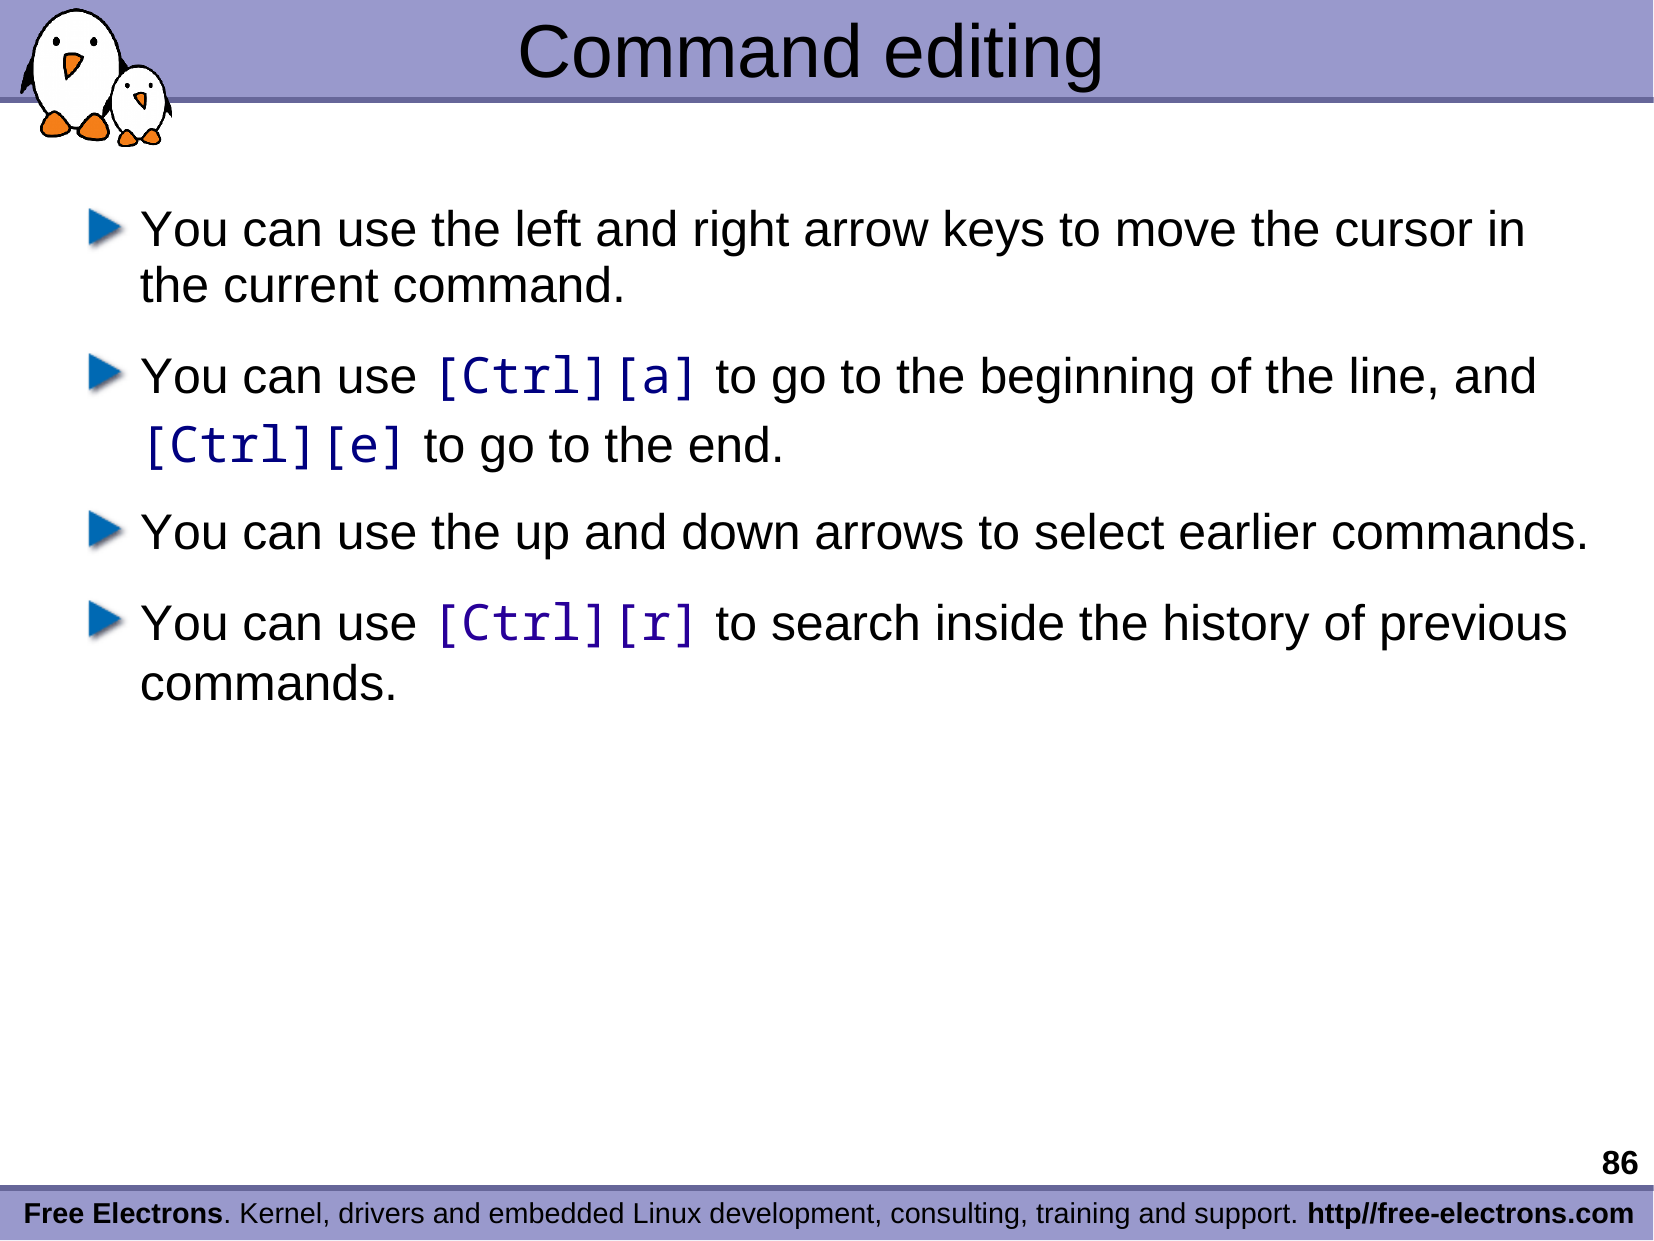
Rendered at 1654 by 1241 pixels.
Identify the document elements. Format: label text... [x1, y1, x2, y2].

title Command editing [66, 0, 1557, 104]
picture [20, 8, 172, 147]
list You can use the left and right arrow keys to move the cursor in the current command. You can use [Ctrl][a] to go to the beginning of the line, and [Ctrl][e] to go to the end. You can use the up and down arrows to select earlier commands. You can use [Ctrl][r] to search inside the history of previous commands. [68, 201, 1592, 1118]
